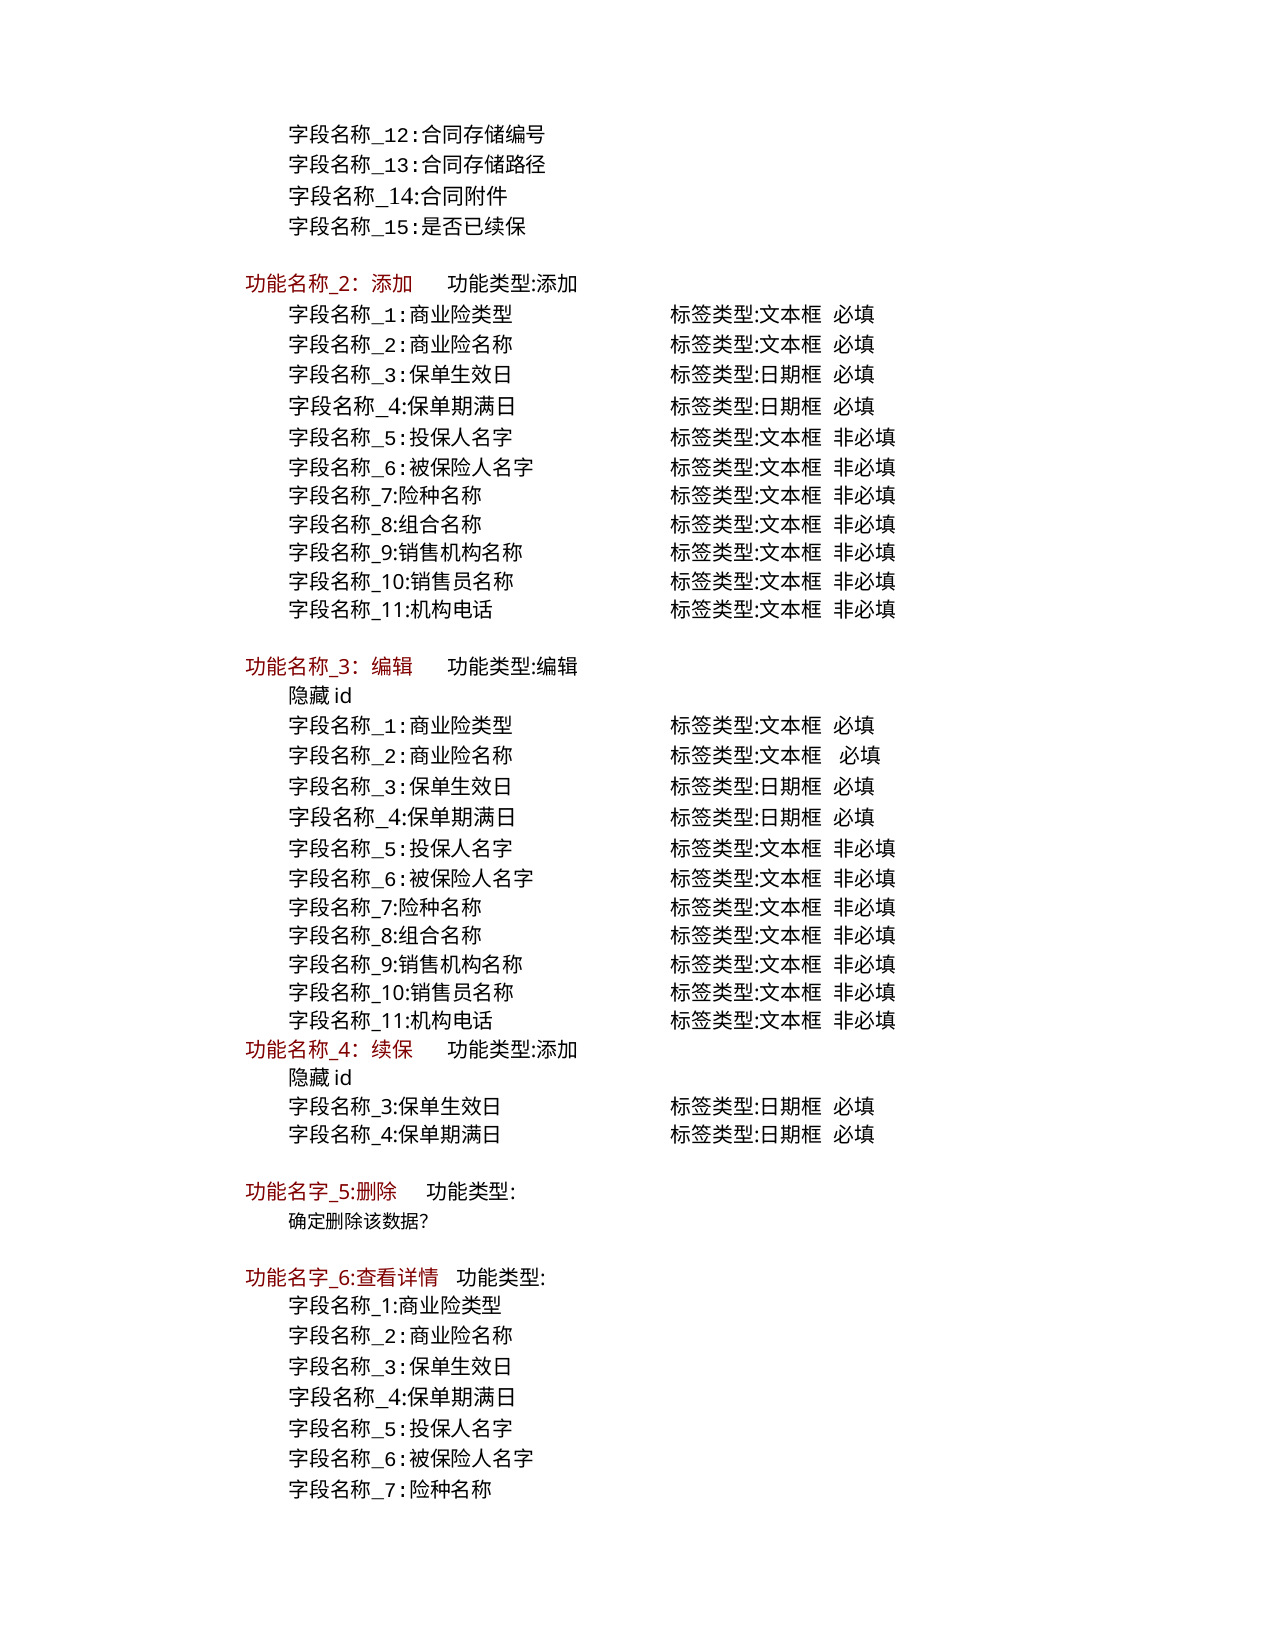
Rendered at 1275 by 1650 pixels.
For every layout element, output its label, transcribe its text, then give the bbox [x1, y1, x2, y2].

text 字段名称_9:销售机构名称 标签类型:文本框 非必填 [118, 538, 1157, 567]
text 字段名称_7:险种名称 标签类型:文本框 非必填 [118, 482, 1157, 510]
text 确定删除该数据？ [118, 1206, 1157, 1234]
text 字段名称_11:机构电话 标签类型:文本框 非必填 [118, 1007, 1157, 1035]
text 字段名称_7:险种名称 标签类型:文本框 非必填 [118, 893, 1157, 921]
text 字段名称_1:商业险类型 标签类型:文本框 必填 [118, 709, 1157, 739]
text 功能名称_4：续保 功能类型:添加 [118, 1035, 1157, 1063]
text 字段名称_10:销售员名称 标签类型:文本框 非必填 [118, 567, 1157, 595]
text 字段名称_3:保单生效日 标签类型:日期框 必填 [118, 1092, 1157, 1120]
text 隐藏id [118, 681, 1157, 709]
text 字段名称_6:被保险人名字 标签类型:文本框 非必填 [118, 451, 1157, 482]
text 字段名称_7:险种名称 [118, 1473, 1157, 1503]
text 字段名称_6:被保险人名字 [118, 1442, 1157, 1473]
text 字段名称_4:保单期满日 标签类型:日期框 必填 [118, 800, 1157, 832]
text 字段名称_5:投保人名字 标签类型:文本框 非必填 [118, 832, 1157, 862]
text 字段名称_10:销售员名称 标签类型:文本框 非必填 [118, 978, 1157, 1007]
text 字段名称_4:保单期满日 [118, 1380, 1157, 1412]
text 功能名字_6:查看详情 功能类型: [118, 1263, 1157, 1291]
text 字段名称_3:保单生效日 [118, 1350, 1157, 1380]
text 字段名称_1:商业险类型 [118, 1291, 1157, 1319]
text 字段名称_3:保单生效日 标签类型:日期框 必填 [118, 359, 1157, 389]
text 字段名称_12:合同存储编号 [118, 118, 1157, 148]
text 字段名称_8:组合名称 标签类型:文本框 非必填 [118, 510, 1157, 538]
text 字段名称_13:合同存储路径 [118, 148, 1157, 179]
text 字段名称_9:销售机构名称 标签类型:文本框 非必填 [118, 950, 1157, 978]
text 字段名称_14:合同附件 [118, 179, 1157, 211]
text 功能名称_3：编辑 功能类型:编辑 [118, 652, 1157, 681]
text 字段名称_6:被保险人名字 标签类型:文本框 非必填 [118, 862, 1157, 893]
text 字段名称_5:投保人名字 标签类型:文本框 非必填 [118, 421, 1157, 451]
text 字段名称_2:商业险名称 标签类型:文本框 必填 [118, 328, 1157, 359]
text 字段名称_1:商业险类型 标签类型:文本框 必填 [118, 298, 1157, 328]
text 字段名称_4:保单期满日 标签类型:日期框 必填 [118, 389, 1157, 421]
text 字段名称_2:商业险名称 标签类型:文本框 必填 [118, 739, 1157, 770]
text 功能名称_2：添加 功能类型:添加 [118, 269, 1157, 298]
text 字段名称_2:商业险名称 [118, 1319, 1157, 1350]
text 字段名称_4:保单期满日 标签类型:日期框 必填 [118, 1120, 1157, 1149]
text 字段名称_15:是否已续保 [118, 211, 1157, 241]
text 功能名字_5:删除 功能类型: [118, 1177, 1157, 1206]
text 字段名称_8:组合名称 标签类型:文本框 非必填 [118, 921, 1157, 950]
text 隐藏id [118, 1063, 1157, 1092]
text 字段名称_11:机构电话 标签类型:文本框 非必填 [118, 595, 1157, 624]
text 字段名称_3:保单生效日 标签类型:日期框 必填 [118, 770, 1157, 800]
text 字段名称_5:投保人名字 [118, 1412, 1157, 1442]
